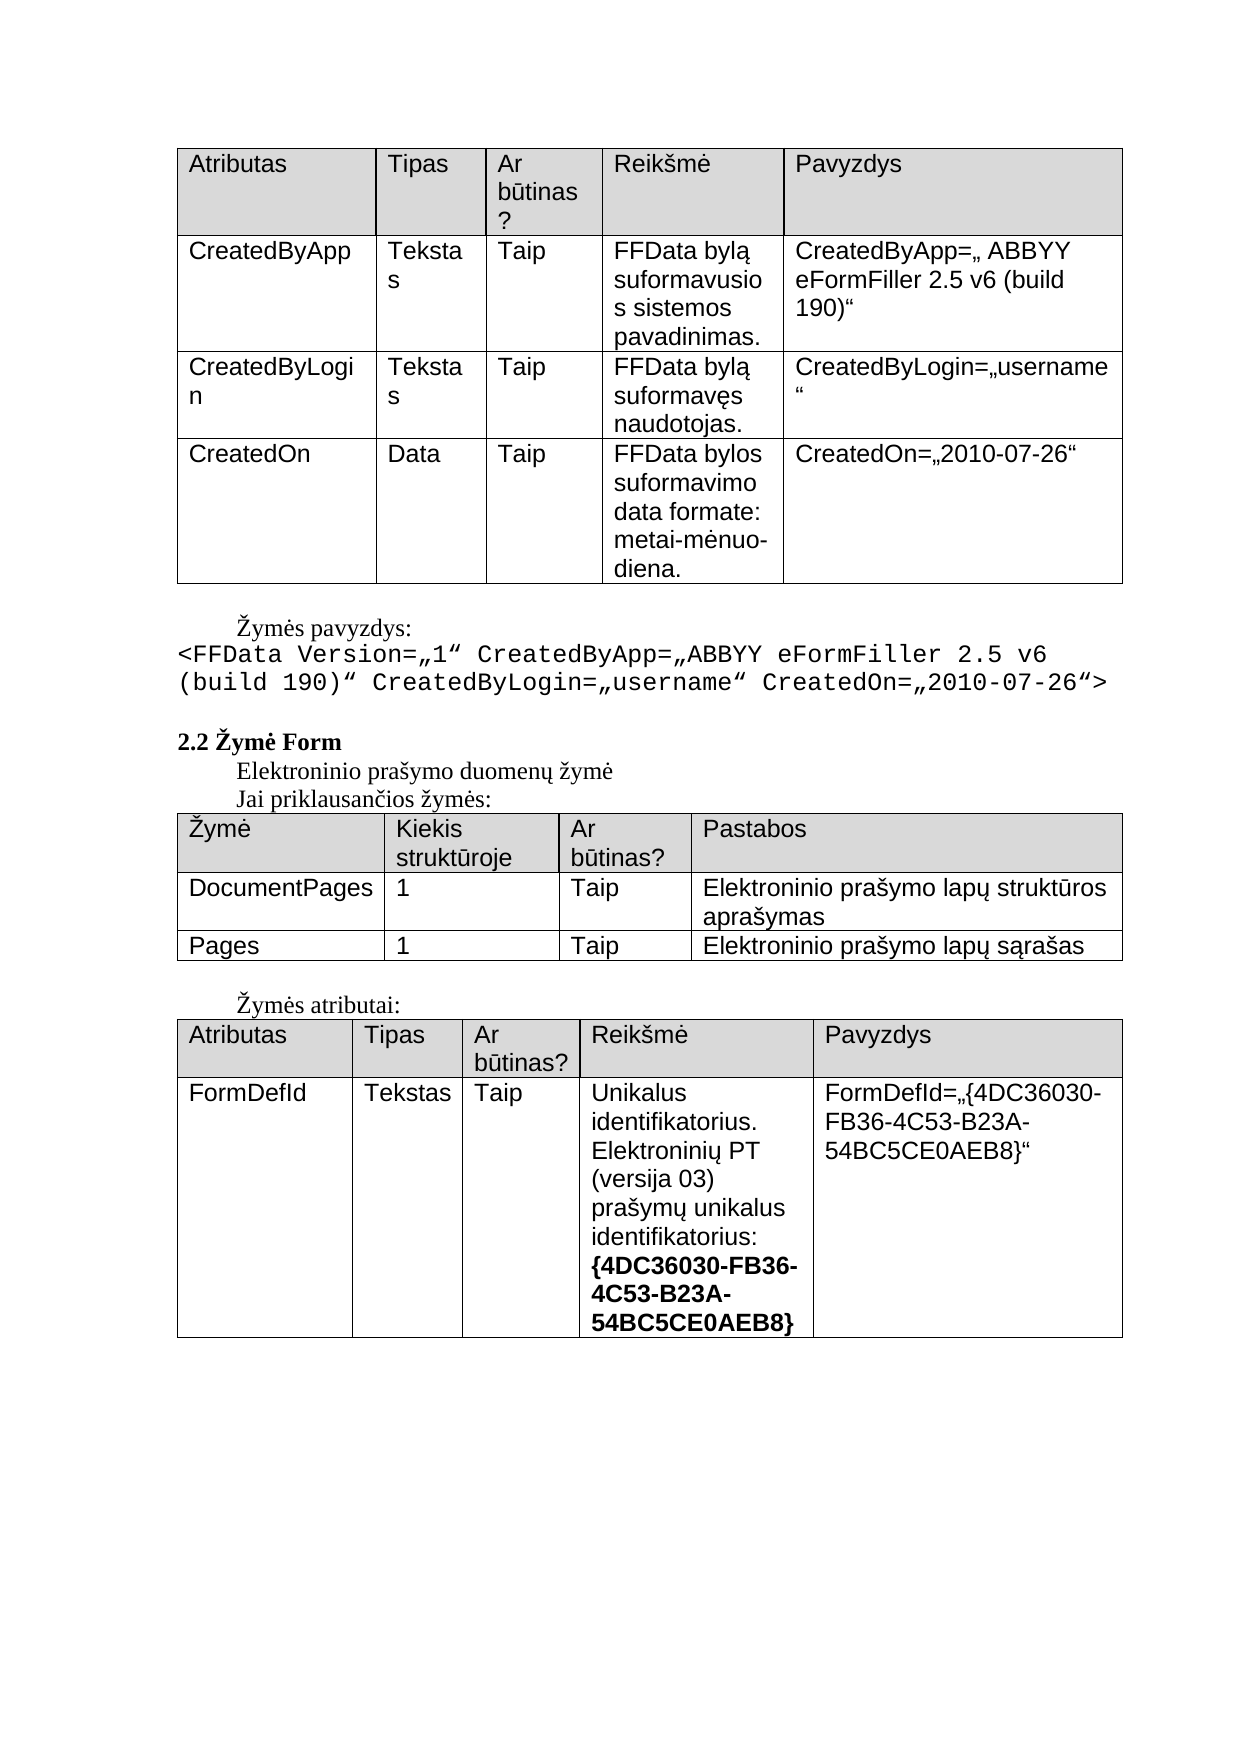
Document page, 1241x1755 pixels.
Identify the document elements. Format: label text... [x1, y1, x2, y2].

table_cell Pages [178, 931, 384, 960]
table_cell CreatedByApp [178, 236, 376, 351]
table_cell Elektroninio prašymo lapų struktūros aprašymas [692, 873, 1122, 930]
table_cell Tekstas [377, 352, 486, 438]
table_header Pavyzdys [814, 1020, 1122, 1077]
table_cell FormDefId=„{4DC36030-FB36-4C53-B23A-54BC5CE0AEB8}“ [814, 1078, 1122, 1337]
table_header Atributas [178, 1020, 352, 1077]
table_cell FormDefId [178, 1078, 352, 1337]
text 2.2 Žymė Form [177, 727, 1122, 756]
table_header Atributas [178, 149, 375, 235]
table_cell CreatedOn=„2010-07-26“ [784, 439, 1122, 583]
table_header Reikšmė [581, 1020, 813, 1077]
text Jai priklausančios žymės: [177, 784, 1122, 813]
table_header Ar būtinas? [560, 814, 691, 872]
table_cell Taip [487, 439, 602, 583]
table_cell CreatedByLogin [178, 352, 376, 438]
table_cell Taip [487, 352, 602, 438]
table_header Ar būtinas? [487, 149, 602, 235]
table_cell Elektroninio prašymo lapų sąrašas [692, 931, 1122, 960]
text Žymės atributai: [177, 990, 1122, 1019]
table_cell CreatedByApp=„ ABBYY eFormFiller 2.5 v6 (build 190)“ [784, 236, 1122, 351]
table_header Tipas [353, 1020, 462, 1077]
text Žymės pavyzdys: [177, 613, 1122, 642]
table_cell FFData bylą suformavęs naudotojas. [603, 352, 783, 438]
table_cell 1 [385, 931, 559, 960]
table_header Reikšmė [603, 149, 783, 235]
table_cell CreatedByLogin=„username“ [784, 352, 1122, 438]
table_cell Taip [487, 236, 602, 351]
table_header Pavyzdys [785, 149, 1122, 235]
table_cell Taip [560, 931, 691, 960]
text Elektroninio prašymo duomenų žymė [177, 756, 1122, 784]
table_cell 1 [385, 873, 559, 930]
table_cell FFData bylą suformavusios sistemos pavadinimas. [603, 236, 783, 351]
table_header Žymė [178, 814, 384, 872]
table_header Kiekis struktūroje [385, 814, 558, 872]
table_cell Taip [463, 1078, 579, 1337]
table_header Ar būtinas? [463, 1020, 579, 1077]
table_cell DocumentPages [178, 873, 384, 930]
table_header Pastabos [692, 814, 1122, 872]
table_cell Tekstas [353, 1078, 462, 1337]
table_header Tipas [377, 149, 485, 235]
table_cell Unikalus identifikatorius. Elektroninių PT (versija 03) prašymų unikalus identifikatorius: {4DC36030-FB36-4C53-B23A-54BC5CE0AEB8} [580, 1078, 813, 1337]
table_cell CreatedOn [178, 439, 376, 583]
text <FFData Version=„1“ CreatedByApp=„ABBYY eFormFiller 2.5 v6 (build 190)“ CreatedByLogin=„username“ CreatedOn=„2010-07-26“> [177, 642, 1122, 698]
table_cell Taip [560, 873, 691, 930]
table_cell Data [377, 439, 486, 583]
table_cell FFData bylos suformavimo data formate: metai-mėnuo-diena. [603, 439, 783, 583]
table_cell Tekstas [377, 236, 486, 351]
